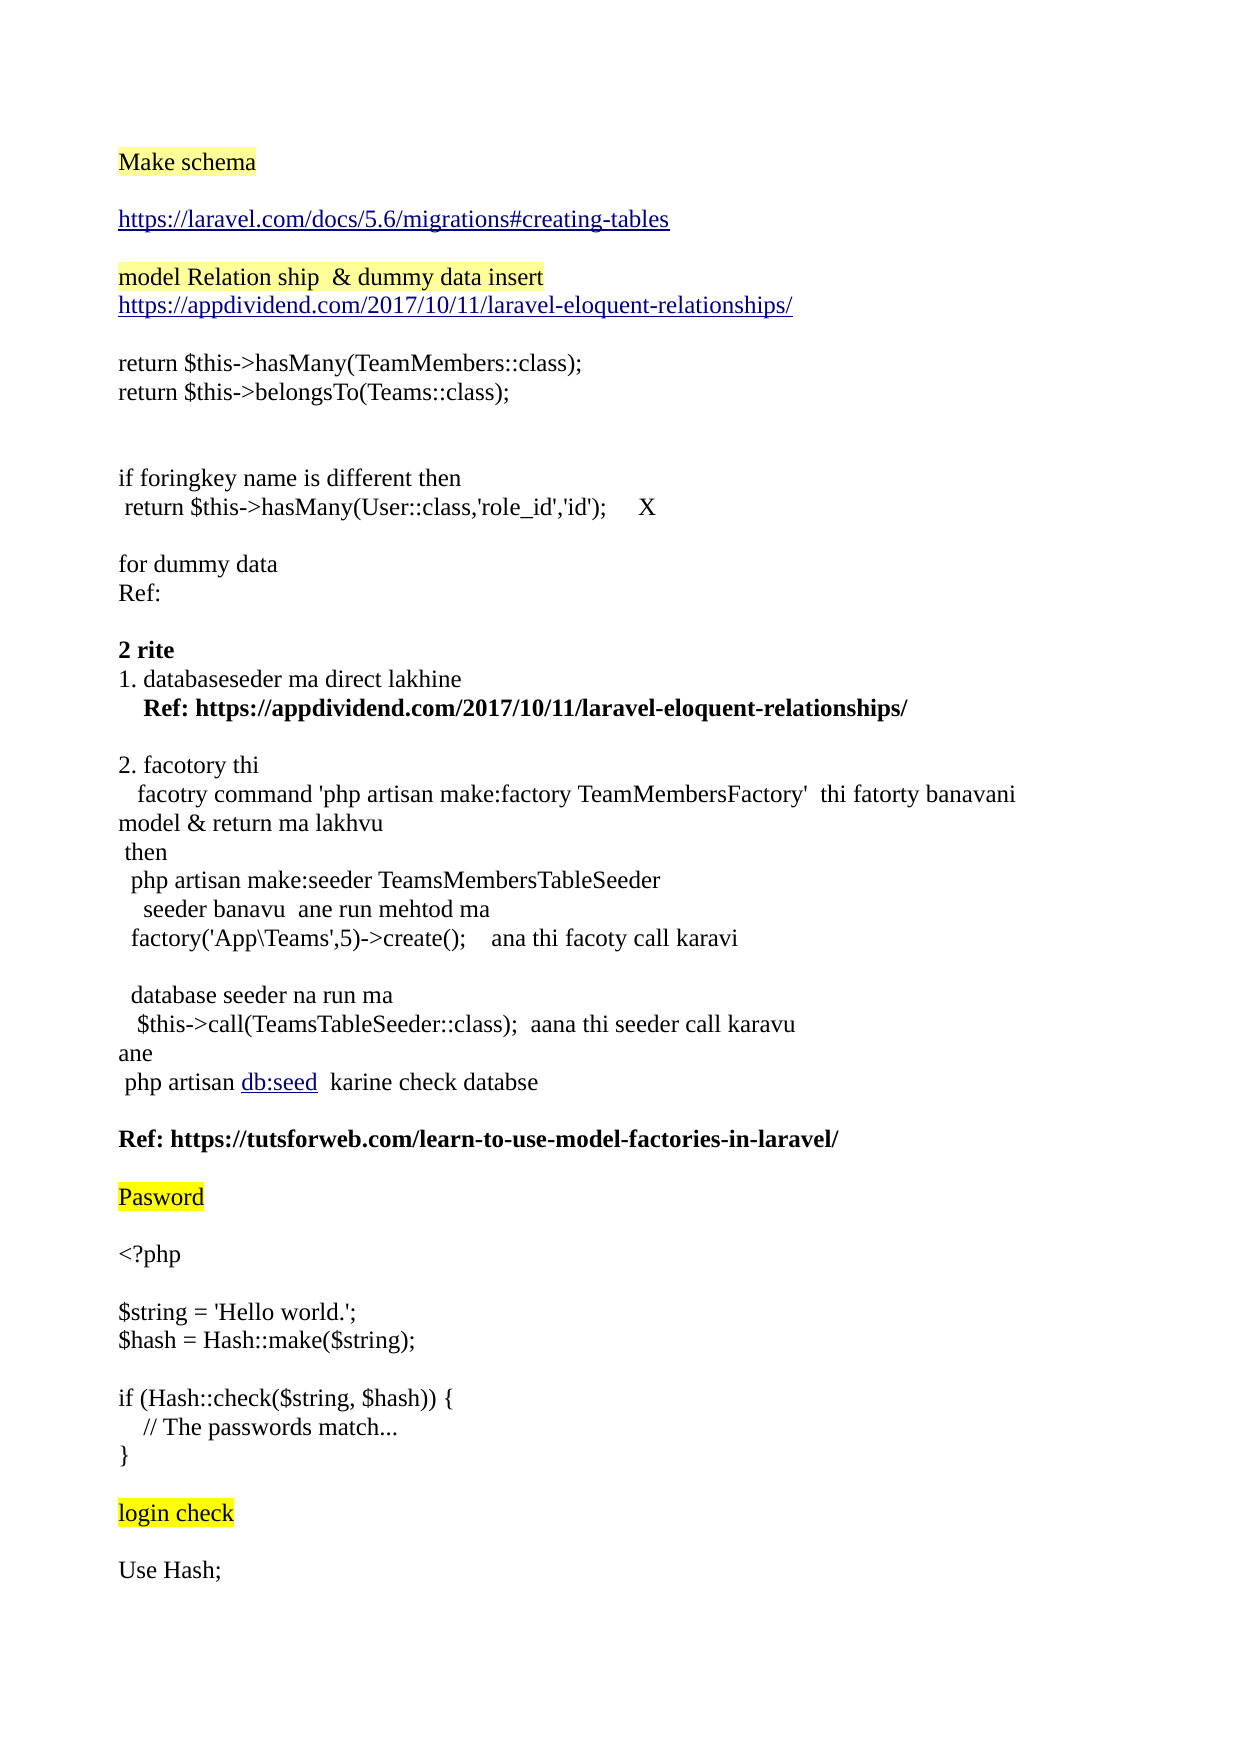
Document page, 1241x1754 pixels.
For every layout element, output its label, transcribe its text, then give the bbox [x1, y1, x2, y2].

text Use Hash; [118, 1556, 1122, 1584]
text 2. facotory thi [118, 751, 1122, 779]
text 2 rite [118, 636, 1122, 664]
text database seeder na run ma [118, 981, 1122, 1009]
text return $this->hasMany(User::class,'role_id','id'); X [118, 492, 1122, 521]
text model Relation ship & dummy data insert [118, 262, 1122, 291]
text $hash = Hash::make($string); [118, 1326, 1122, 1354]
text Ref: [118, 578, 1122, 607]
text return $this->hasMany(TeamMembers::class); [118, 348, 1122, 377]
text php artisan make:seeder TeamsMembersTableSeeder [118, 866, 1122, 894]
text if (Hash::check($string, $hash)) { [118, 1383, 1122, 1412]
text $this->call(TeamsTableSeeder::class); aana thi seeder call karavu [118, 1009, 1122, 1038]
text $string = 'Hello world.'; [118, 1297, 1122, 1326]
text return $this->belongsTo(Teams::class); [118, 377, 1122, 406]
text login check [118, 1498, 1122, 1527]
text ane [118, 1038, 1122, 1067]
text 1. databaseseder ma direct lakhine [118, 664, 1122, 693]
text Ref: https://appdividend.com/2017/10/11/laravel-eloquent-relationships/ [118, 693, 1122, 722]
text factory('App\Teams',5)->create(); ana thi facoty call karavi [118, 923, 1122, 952]
text https://laravel.com/docs/5.6/migrations#creating-tables [118, 204, 1122, 233]
text https://appdividend.com/2017/10/11/laravel-eloquent-relationships/ [118, 291, 1122, 319]
text } [118, 1441, 1122, 1469]
text facotry command 'php artisan make:factory TeamMembersFactory' thi fatorty banavani [118, 779, 1122, 808]
text then [118, 837, 1122, 866]
text Make schema [118, 147, 1122, 176]
text seeder banavu ane run mehtod ma [118, 894, 1122, 923]
text <?php [118, 1239, 1122, 1268]
text // The passwords match... [118, 1412, 1122, 1441]
text Ref: https://tutsforweb.com/learn-to-use-model-factories-in-laravel/ [118, 1124, 1122, 1153]
text php artisan db:seed karine check databse [118, 1067, 1122, 1096]
text if foringkey name is different then [118, 463, 1122, 492]
text model & return ma lakhvu [118, 808, 1122, 837]
text Pasword [118, 1182, 1122, 1211]
text for dummy data [118, 549, 1122, 578]
